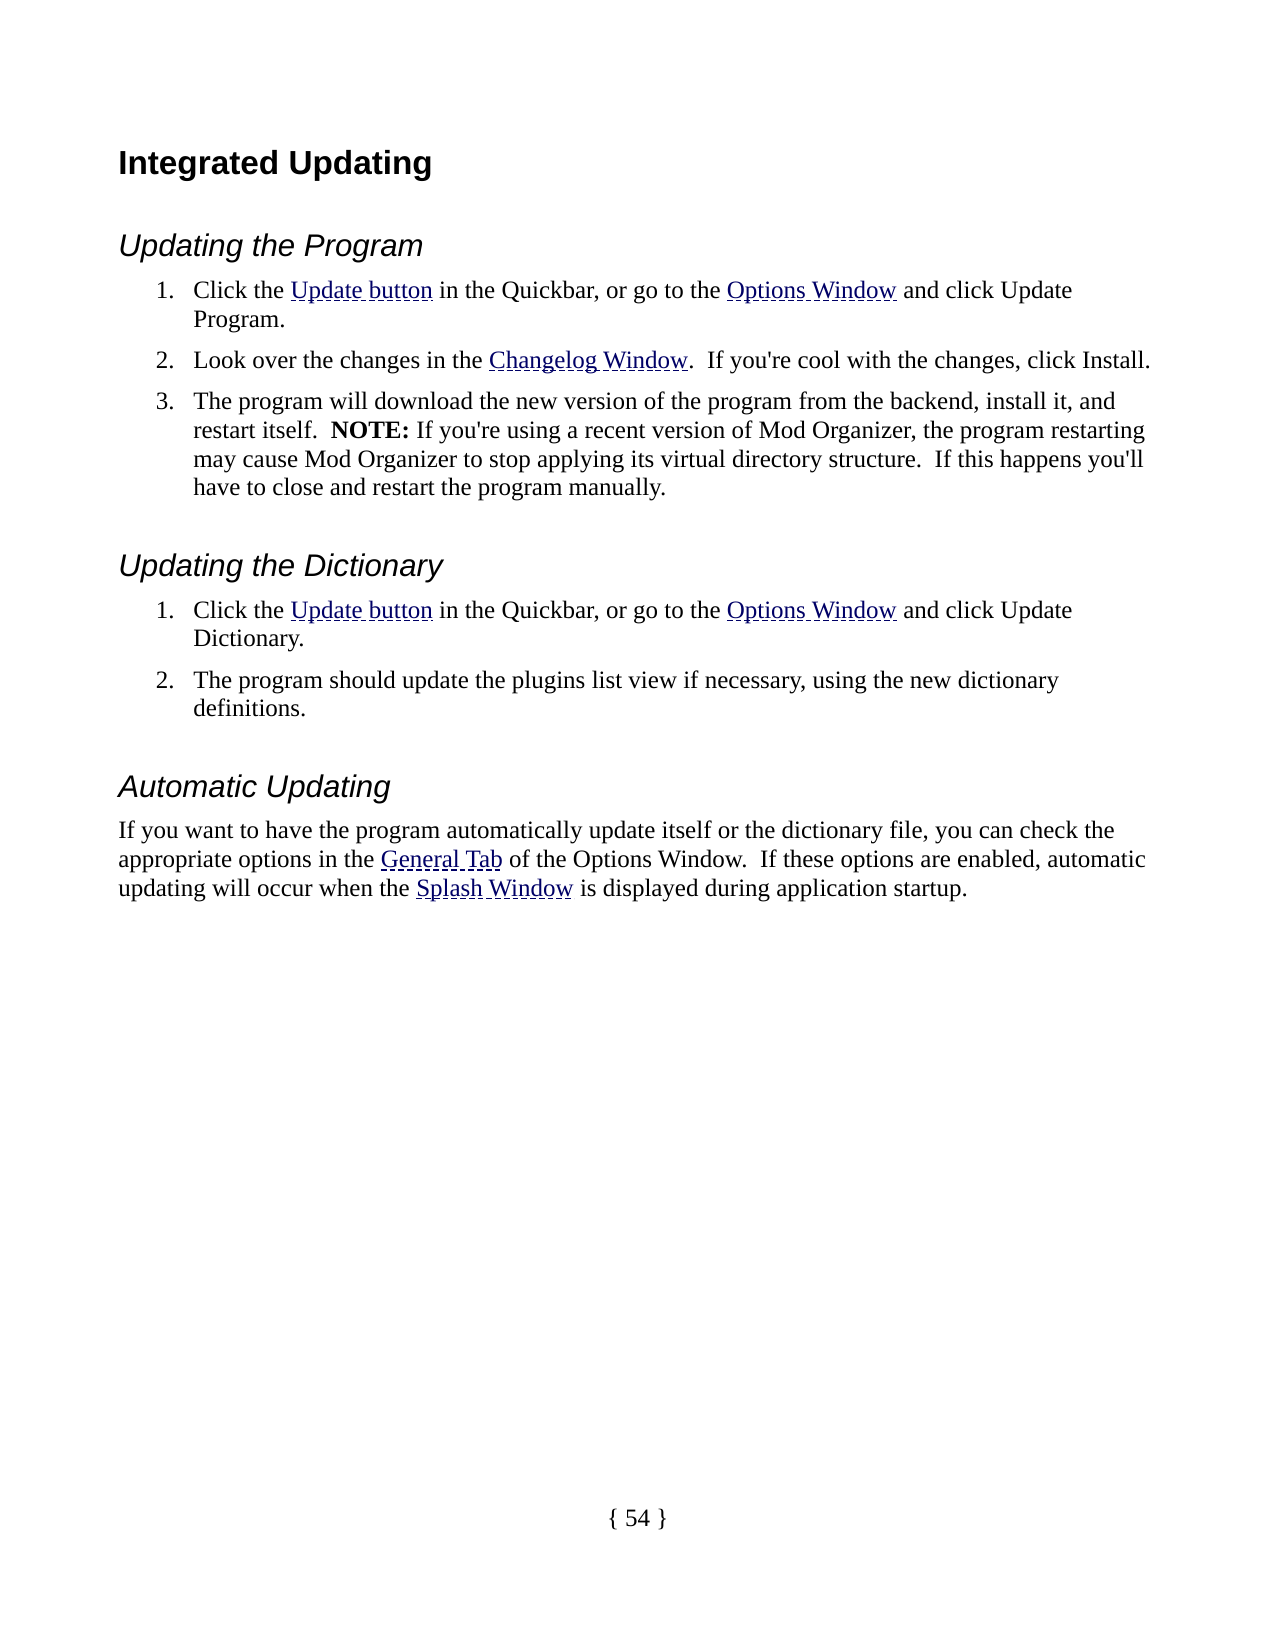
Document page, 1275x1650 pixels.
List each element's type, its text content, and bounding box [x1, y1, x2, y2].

subtitle Updating the Dictionary [118, 547, 1157, 583]
text If you want to have the program automatically update itself or the dictionary file, you can check the appropriate options in the General Tab of the Options Window. If these options are enabled, automatic updating will occur when the Splash Window is displayed during application startup. [118, 816, 1157, 902]
subtitle Automatic Updating [118, 768, 1157, 804]
list Look over the changes in the Changelog Window. If you're cool with the changes, click Install. [156, 345, 1157, 374]
subtitle Updating the Program [118, 227, 1157, 263]
list Click the Update button in the Quickbar, or go to the Options Window and click Update Dictionary. [156, 595, 1157, 652]
list The program will download the new version of the program from the backend, install it, and restart itself. NOTE: If you're using a recent version of Mod Organizer, the program restarting may cause Mod Organizer to stop applying its virtual directory structure. If this happens you'll have to close and restart the program manually. [156, 386, 1157, 501]
list Click the Update button in the Quickbar, or go to the Options Window and click Update Program. [156, 275, 1157, 332]
subtitle Integrated Updating [118, 143, 1157, 182]
list The program should update the plugins list view if necessary, using the new dictionary definitions. [156, 665, 1157, 722]
